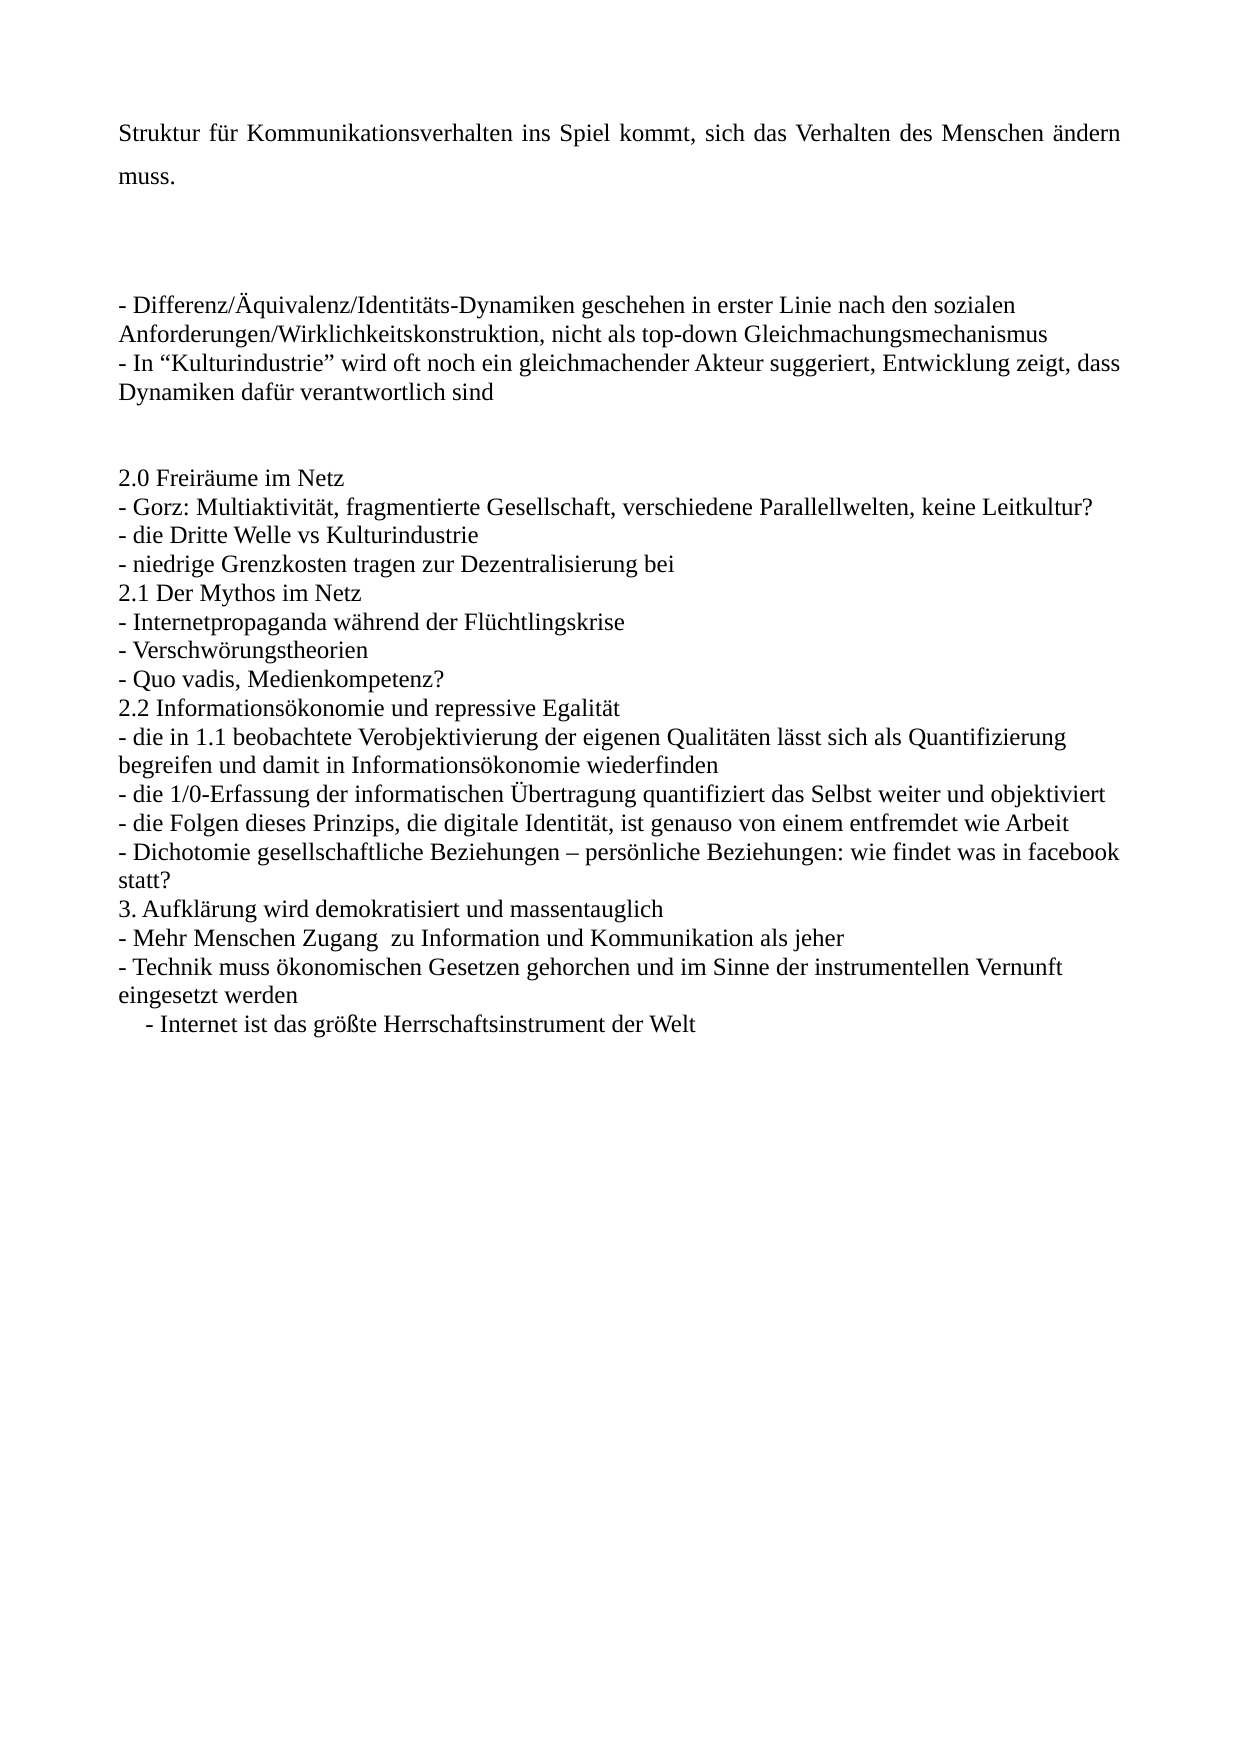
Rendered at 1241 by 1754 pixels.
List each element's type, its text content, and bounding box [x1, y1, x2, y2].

text - die 1/0-Erfassung der informatischen Übertragung quantifiziert das Selbst weiter und objektiviert [118, 779, 1122, 808]
text - Verschwörungstheorien [118, 636, 1122, 664]
text 2.0 Freiräume im Netz [118, 463, 1122, 492]
text - die Folgen dieses Prinzips, die digitale Identität, ist genauso von einem entfremdet wie Arbeit [118, 808, 1122, 837]
text 2.1 Der Mythos im Netz [118, 578, 1122, 607]
text Struktur für Kommunikationsverhalten ins Spiel kommt, sich das Verhalten des Menschen ändern muss. [118, 118, 1122, 190]
text - Gorz: Multiaktivität, fragmentierte Gesellschaft, verschiedene Parallellwelten, keine Leitkultur? [118, 492, 1122, 521]
text - Dichotomie gesellschaftliche Beziehungen – persönliche Beziehungen: wie findet was in facebook statt? [118, 837, 1122, 894]
text - Quo vadis, Medienkompetenz? [118, 664, 1122, 693]
text - Mehr Menschen Zugang zu Information und Kommunikation als jeher [118, 923, 1122, 952]
text - Differenz/Äquivalenz/Identitäts-Dynamiken geschehen in erster Linie nach den sozialen Anforderungen/Wirklichkeitskonstruktion, nicht als top-down Gleichmachungsmechanismus [118, 291, 1122, 348]
text 3. Aufklärung wird demokratisiert und massentauglich [118, 894, 1122, 923]
text 2.2 Informationsökonomie und repressive Egalität [118, 693, 1122, 722]
text - Internetpropaganda während der Flüchtlingskrise [118, 607, 1122, 636]
text - die in 1.1 beobachtete Verobjektivierung der eigenen Qualitäten lässt sich als Quantifizierung begreifen und damit in Informationsökonomie wiederfinden [118, 722, 1122, 779]
text - In “Kulturindustrie” wird oft noch ein gleichmachender Akteur suggeriert, Entwicklung zeigt, dass Dynamiken dafür verantwortlich sind [118, 348, 1122, 406]
text - die Dritte Welle vs Kulturindustrie [118, 521, 1122, 549]
text - niedrige Grenzkosten tragen zur Dezentralisierung bei [118, 549, 1122, 578]
text - Internet ist das größte Herrschaftsinstrument der Welt [118, 1009, 1122, 1038]
text - Technik muss ökonomischen Gesetzen gehorchen und im Sinne der instrumentellen Vernunft eingesetzt werden [118, 952, 1122, 1009]
